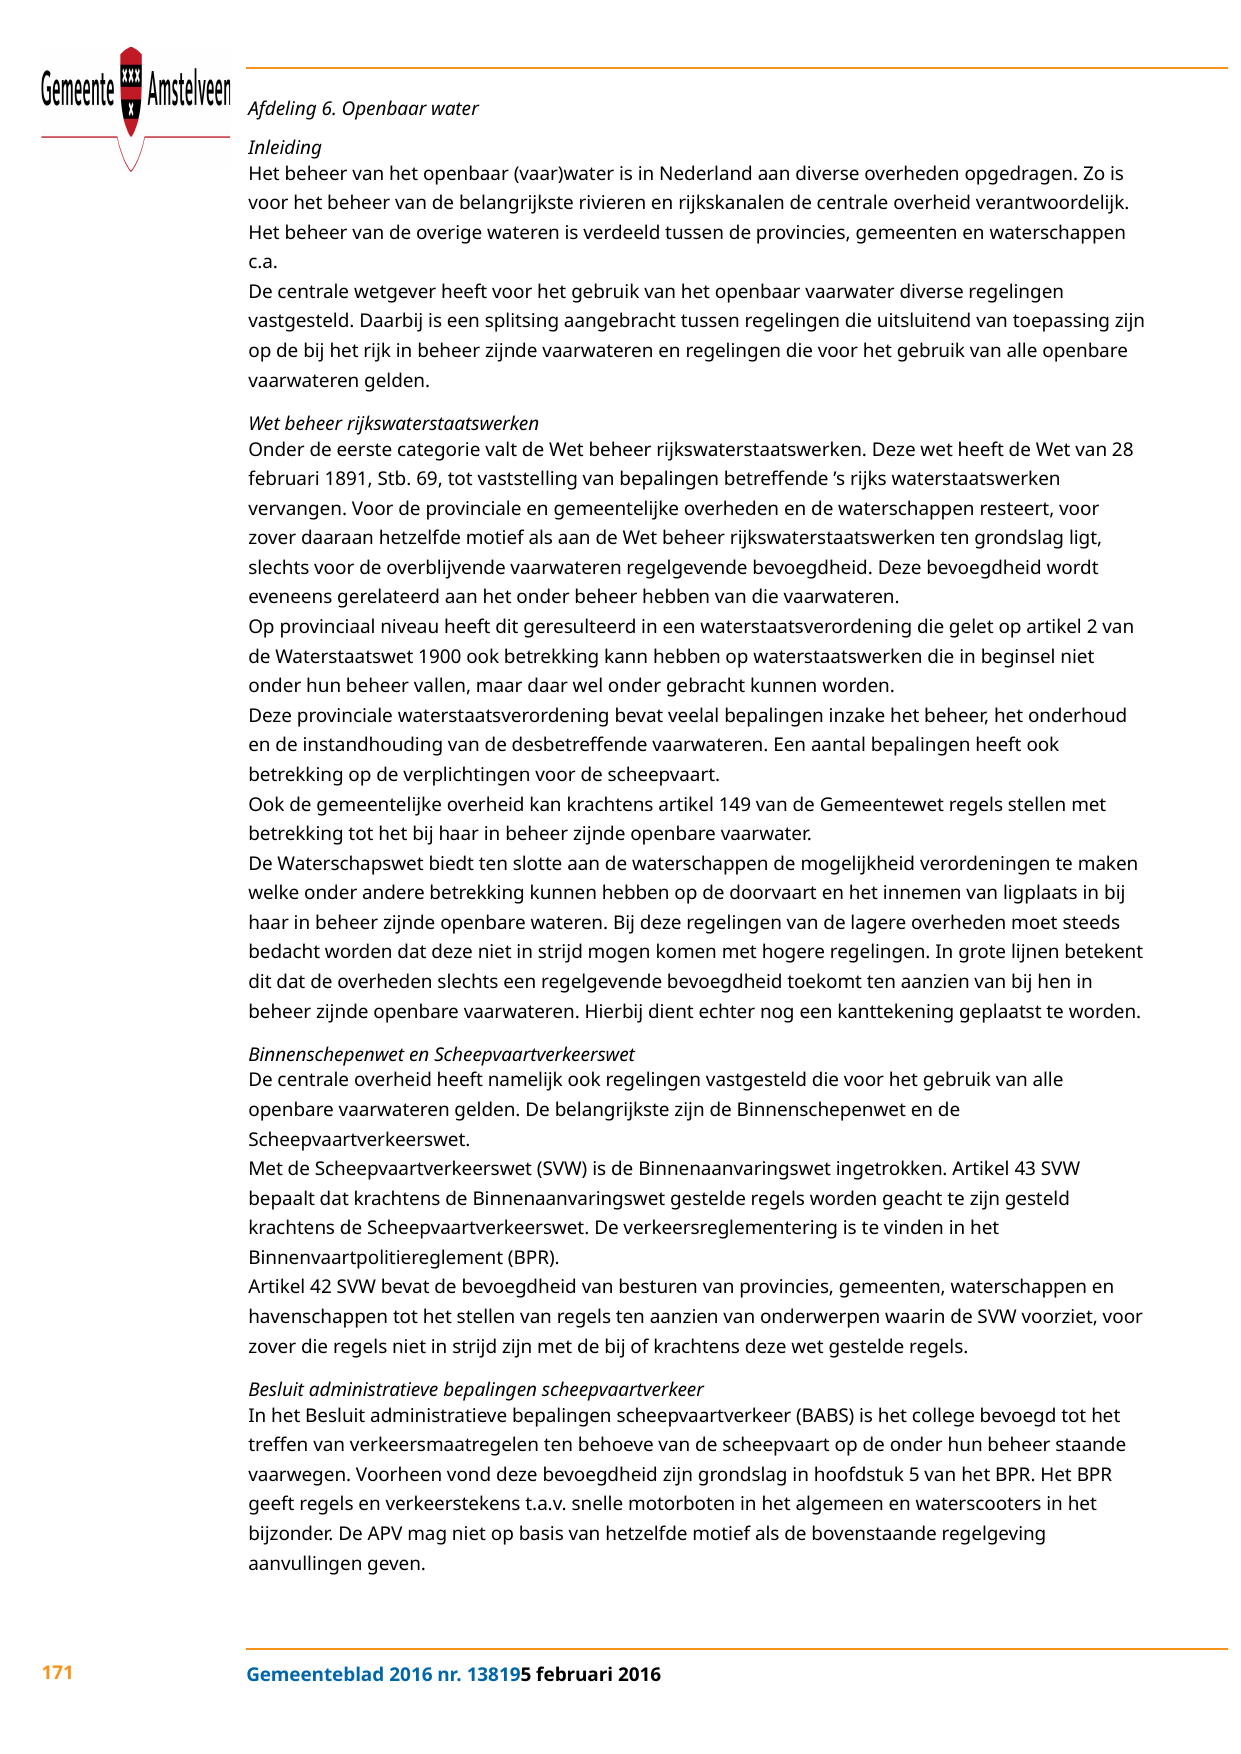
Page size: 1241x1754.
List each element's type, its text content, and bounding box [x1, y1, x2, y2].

text Artikel 42 SVW bevat de bevoegdheid van besturen van provincies, gemeenten, waterschappen en havenschappen tot het stellen van regels ten aanzien van onderwerpen waarin de SVW voorziet, voor zover die regels niet in strijd zijn met de bij of krachtens deze wet gestelde regels. [248, 1274, 1152, 1359]
text Besluit administratieve bepalingen scheepvaartverkeer [248, 1376, 1152, 1402]
text Deze provinciale waterstaatsverordening bevat veelal bepalingen inzake het beheer, het onderhoud en de instandhouding van de desbetreffende vaarwateren. Een aantal bepalingen heeft ook betrekking op de verplichtingen voor de scheepvaart. [248, 702, 1152, 787]
text Op provinciaal niveau heeft dit geresulteerd in een waterstaatsverordening die gelet op artikel 2 van de Waterstaatswet 1900 ook betrekking kann hebben op waterstaatswerken die in beginsel niet onder hun beheer vallen, maar daar wel onder gebracht kunnen worden. [248, 613, 1152, 698]
text De Waterschapswet biedt ten slotte aan de waterschappen de mogelijkheid verordeningen te maken welke onder andere betrekking kunnen hebben op de doorvaart en het innemen van ligplaats in bij haar in beheer zijnde openbare wateren. Bij deze regelingen van de lagere overheden moet steeds bedacht worden dat deze niet in strijd mogen komen met hogere regelingen. In grote lijnen betekent dit dat de overheden slechts een regelgevende bevoegdheid toekomt ten aanzien van bij hen in beheer zijnde openbare vaarwateren. Hierbij dient echter nog een kanttekening geplaatst te worden. [248, 850, 1152, 1023]
text Het beheer van het openbaar (vaar)water is in Nederland aan diverse overheden opgedragen. Zo is voor het beheer van de belangrijkste rivieren en rijkskanalen de centrale overheid verantwoordelijk. Het beheer van de overige wateren is verdeeld tussen de provincies, gemeenten en waterschappen c.a. [248, 160, 1152, 274]
text Met de Scheepvaartverkeerswet (SVW) is de Binnenaanvaringswet ingetrokken. Artikel 43 SVW bepaalt dat krachtens de Binnenaanvaringswet gestelde regels worden geacht te zijn gesteld krachtens de Scheepvaartverkeerswet. De verkeersreglementering is te vinden in het Binnenvaartpolitiereglement (BPR). [248, 1155, 1152, 1270]
picture [41, 47, 231, 172]
text Afdeling 6. Openbaar water [248, 95, 1152, 121]
text Ook de gemeentelijke overheid kan krachtens artikel 149 van de Gemeentewet regels stellen met betrekking tot het bij haar in beheer zijnde openbare vaarwater. [248, 791, 1152, 846]
text Binnenschepenwet en Scheepvaartverkeerswet [248, 1041, 1152, 1067]
text De centrale wetgever heeft voor het gebruik van het openbaar vaarwater diverse regelingen vastgesteld. Daarbij is een splitsing aangebracht tussen regelingen die uitsluitend van toepassing zijn op de bij het rijk in beheer zijnde vaarwateren en regelingen die voor het gebruik van alle openbare vaarwateren gelden. [248, 278, 1152, 393]
text In het Besluit administratieve bepalingen scheepvaartverkeer (BABS) is het college bevoegd tot het treffen van verkeersmaatregelen ten behoeve van de scheepvaart op de onder hun beheer staande vaarwegen. Voorheen vond deze bevoegdheid zijn grondslag in hoofdstuk 5 van het BPR. Het BPR geeft regels en verkeerstekens t.a.v. snelle motorboten in het algemeen en waterscooters in het bijzonder. De APV mag niet op basis van hetzelfde motief als de bovenstaande regelgeving aanvullingen geven. [248, 1402, 1152, 1575]
text De centrale overheid heeft namelijk ook regelingen vastgesteld die voor het gebruik van alle openbare vaarwateren gelden. De belangrijkste zijn de Binnenschepenwet en de Scheepvaartverkeerswet. [248, 1067, 1152, 1152]
text Onder de eerste categorie valt de Wet beheer rijkswaterstaatswerken. Deze wet heeft de Wet van 28 februari 1891, Stb. 69, tot vaststelling van bepalingen betreffende ’s rijks waterstaatswerken vervangen. Voor de provinciale en gemeentelijke overheden en de waterschappen resteert, voor zover daaraan hetzelfde motief als aan de Wet beheer rijkswaterstaatswerken ten grondslag ligt, slechts voor de overblijvende vaarwateren regelgevende bevoegdheid. Deze bevoegdheid wordt eveneens gerelateerd aan het onder beheer hebben van die vaarwateren. [248, 436, 1152, 609]
text Inleiding [248, 134, 1152, 160]
text Wet beheer rijkswaterstaatswerken [248, 410, 1152, 436]
